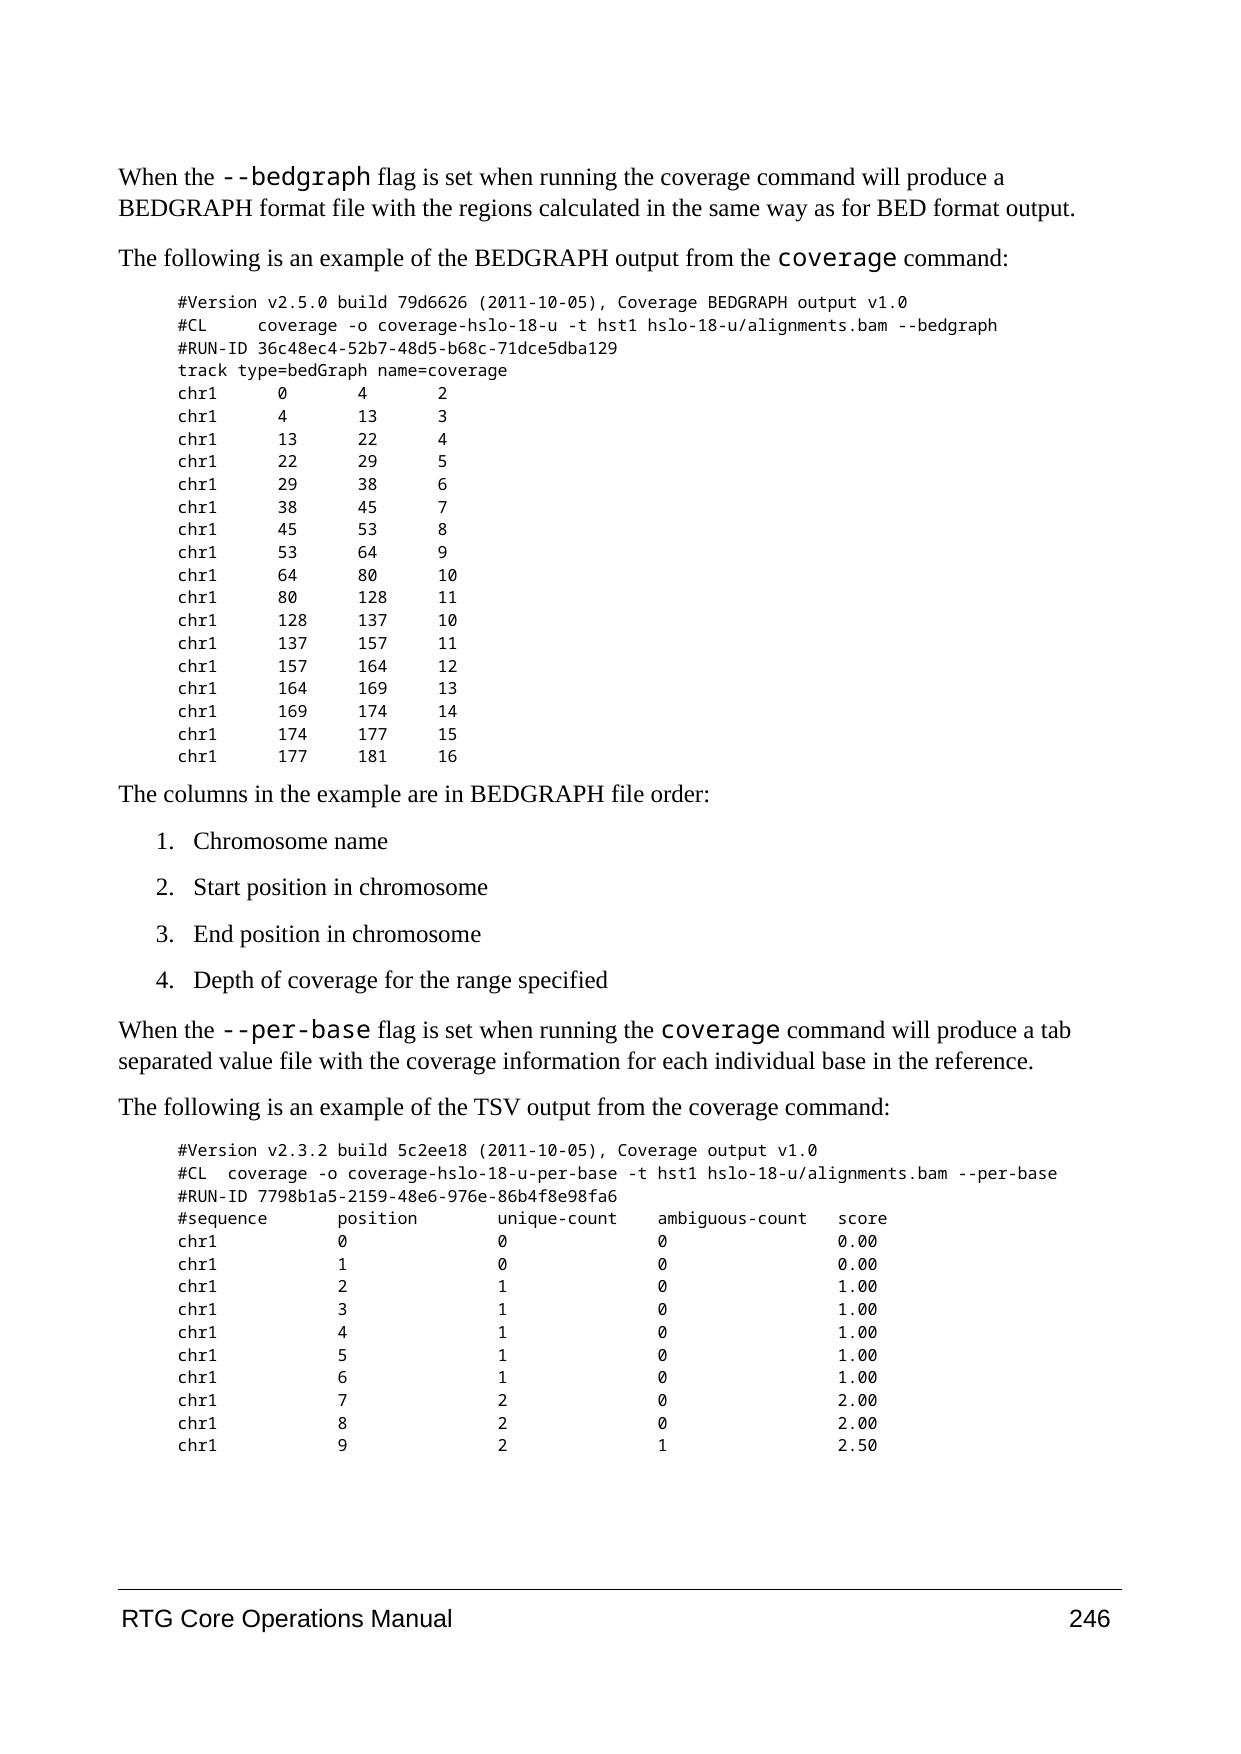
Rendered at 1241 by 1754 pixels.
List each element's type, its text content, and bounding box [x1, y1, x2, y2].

text chr1 3 1 0 1.00 [177, 1298, 1122, 1321]
text #sequence position unique-count ambiguous-count score [177, 1207, 1122, 1230]
text chr1 38 45 7 [177, 495, 1122, 518]
text chr1 164 169 13 [177, 677, 1122, 700]
text chr1 7 2 0 2.00 [177, 1389, 1122, 1411]
list Depth of coverage for the range specified [156, 965, 1122, 994]
text The columns in the example are in BEDGRAPH file order: [118, 779, 1122, 808]
text When the --bedgraph flag is set when running the coverage command will produce a BEDGRAPH format file with the regions calculated in the same way as for BED format output. [118, 159, 1122, 221]
text chr1 9 2 1 2.50 [177, 1434, 1122, 1457]
text chr1 2 1 0 1.00 [177, 1275, 1122, 1298]
list Chromosome name [156, 826, 1122, 855]
text chr1 0 0 0 0.00 [177, 1230, 1122, 1252]
text chr1 0 4 2 [177, 382, 1122, 404]
list End position in chromosome [156, 919, 1122, 948]
text #RUN-ID 36c48ec4-52b7-48d5-b68c-71dce5dba129 [177, 336, 1122, 359]
text chr1 6 1 0 1.00 [177, 1366, 1122, 1389]
text #Version v2.5.0 build 79d6626 (2011-10-05), Coverage BEDGRAPH output v1.0 [177, 291, 1122, 314]
text chr1 8 2 0 2.00 [177, 1411, 1122, 1434]
text The following is an example of the TSV output from the coverage command: [118, 1092, 1122, 1121]
text #Version v2.3.2 build 5c2ee18 (2011-10-05), Coverage output v1.0 [177, 1139, 1122, 1162]
text chr1 137 157 11 [177, 632, 1122, 654]
text chr1 80 128 11 [177, 586, 1122, 609]
text The following is an example of the BEDGRAPH output from the coverage command: [118, 239, 1122, 273]
text #RUN-ID 7798b1a5-2159-48e6-976e-86b4f8e98fa6 [177, 1184, 1122, 1207]
text chr1 174 177 15 [177, 722, 1122, 745]
text chr1 5 1 0 1.00 [177, 1343, 1122, 1366]
text chr1 64 80 10 [177, 563, 1122, 586]
text track type=bedGraph name=coverage [177, 359, 1122, 382]
text chr1 169 174 14 [177, 700, 1122, 722]
text #CL coverage -o coverage-hslo-18-u -t hst1 hslo-18-u/alignments.bam --bedgraph [177, 314, 1122, 336]
text chr1 4 13 3 [177, 404, 1122, 427]
text chr1 128 137 10 [177, 609, 1122, 632]
text chr1 177 181 16 [177, 745, 1122, 768]
text chr1 157 164 12 [177, 654, 1122, 677]
text chr1 53 64 9 [177, 541, 1122, 563]
text #CL coverage -o coverage-hslo-18-u-per-base -t hst1 hslo-18-u/alignments.bam --per-base [177, 1162, 1122, 1184]
text chr1 1 0 0 0.00 [177, 1252, 1122, 1275]
list Start position in chromosome [156, 872, 1122, 901]
text chr1 45 53 8 [177, 518, 1122, 541]
text When the --per-base flag is set when running the coverage command will produce a tab separated value file with the coverage information for each individual base in the reference. [118, 1012, 1122, 1075]
text chr1 13 22 4 [177, 427, 1122, 450]
text chr1 4 1 0 1.00 [177, 1321, 1122, 1343]
text chr1 22 29 5 [177, 450, 1122, 473]
text chr1 29 38 6 [177, 473, 1122, 495]
